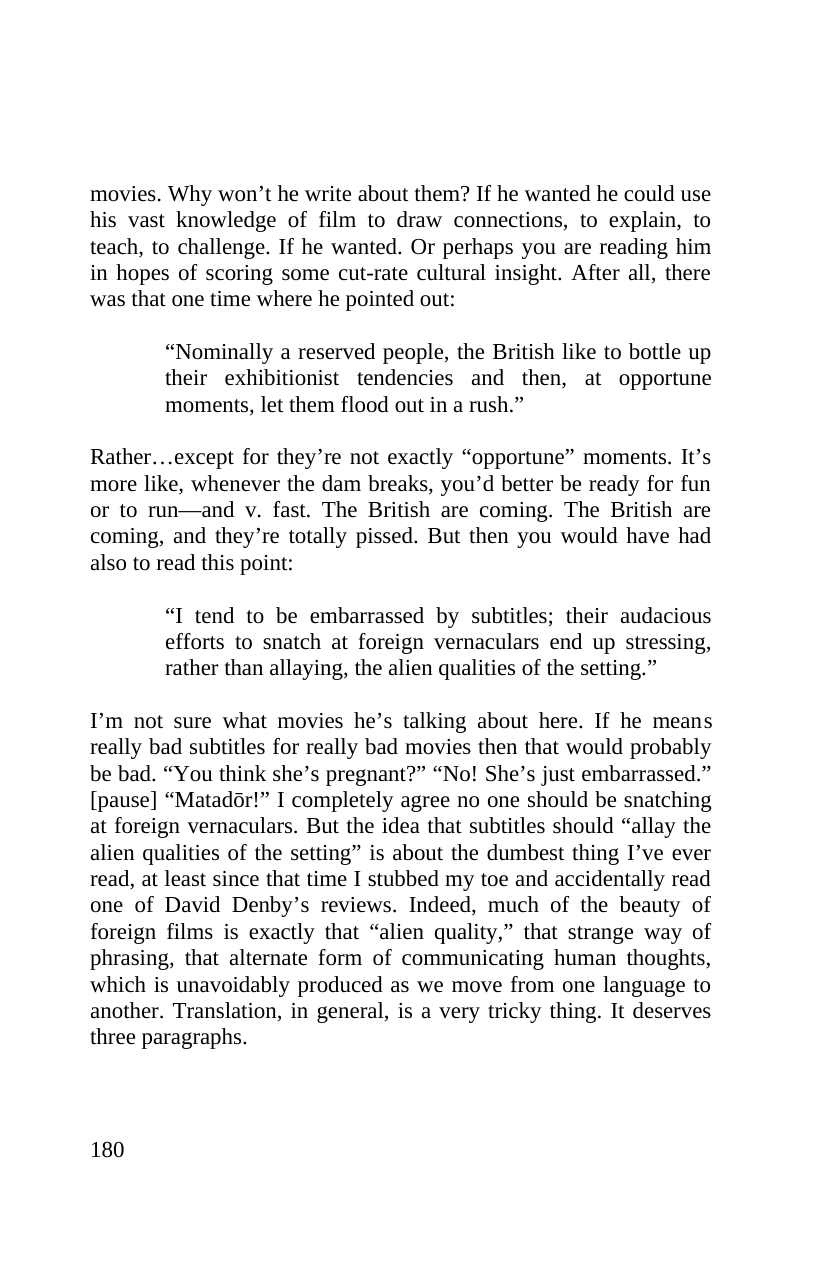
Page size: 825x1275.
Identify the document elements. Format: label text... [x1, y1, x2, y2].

text “Nominally a reserved people, the British like to bottle up their exhibitionist tendencies and then, at opportune moments, let them flood out in a rush.” [165, 338, 712, 417]
text “I tend to be embarrassed by subtitles; their audacious efforts to snatch at foreign vernaculars end up stressing, rather than allaying, the alien qualities of the setting.” [165, 602, 712, 681]
text I’m not sure what movies he’s talking about here. If he means really bad subtitles for really bad movies then that would probably be bad. “You think she’s pregnant?” “No! She’s just embarrassed.” [pause] “Matadōr!” I completely agree no one should be snatching at foreign vernaculars. But the idea that subtitles should “allay the alien qualities of the setting” is about the dumbest thing I’ve ever read, at least since that time I stubbed my toe and accidentally read one of David Denby’s reviews. Indeed, much of the beauty of foreign films is exactly that “alien quality,” that strange way of phrasing, that alternate form of communicating human thoughts, which is unavoidably produced as we move from one language to another. Translation, in general, is a very tricky thing. It deserves three paragraphs. [90, 707, 712, 1050]
text movies. Why won’t he write about them? If he wanted he could use his vast knowledge of film to draw connections, to explain, to teach, to challenge. If he wanted. Or perhaps you are reading him in hopes of scoring some cut-rate cultural insight. After all, there was that one time where he pointed out: [90, 180, 712, 312]
text Rather…except for they’re not exactly “opportune” moments. It’s more like, whenever the dam breaks, you’d better be ready for fun or to run—and v. fast. The British are coming. The British are coming, and they’re totally pissed. But then you would have had also to read this point: [90, 443, 712, 575]
